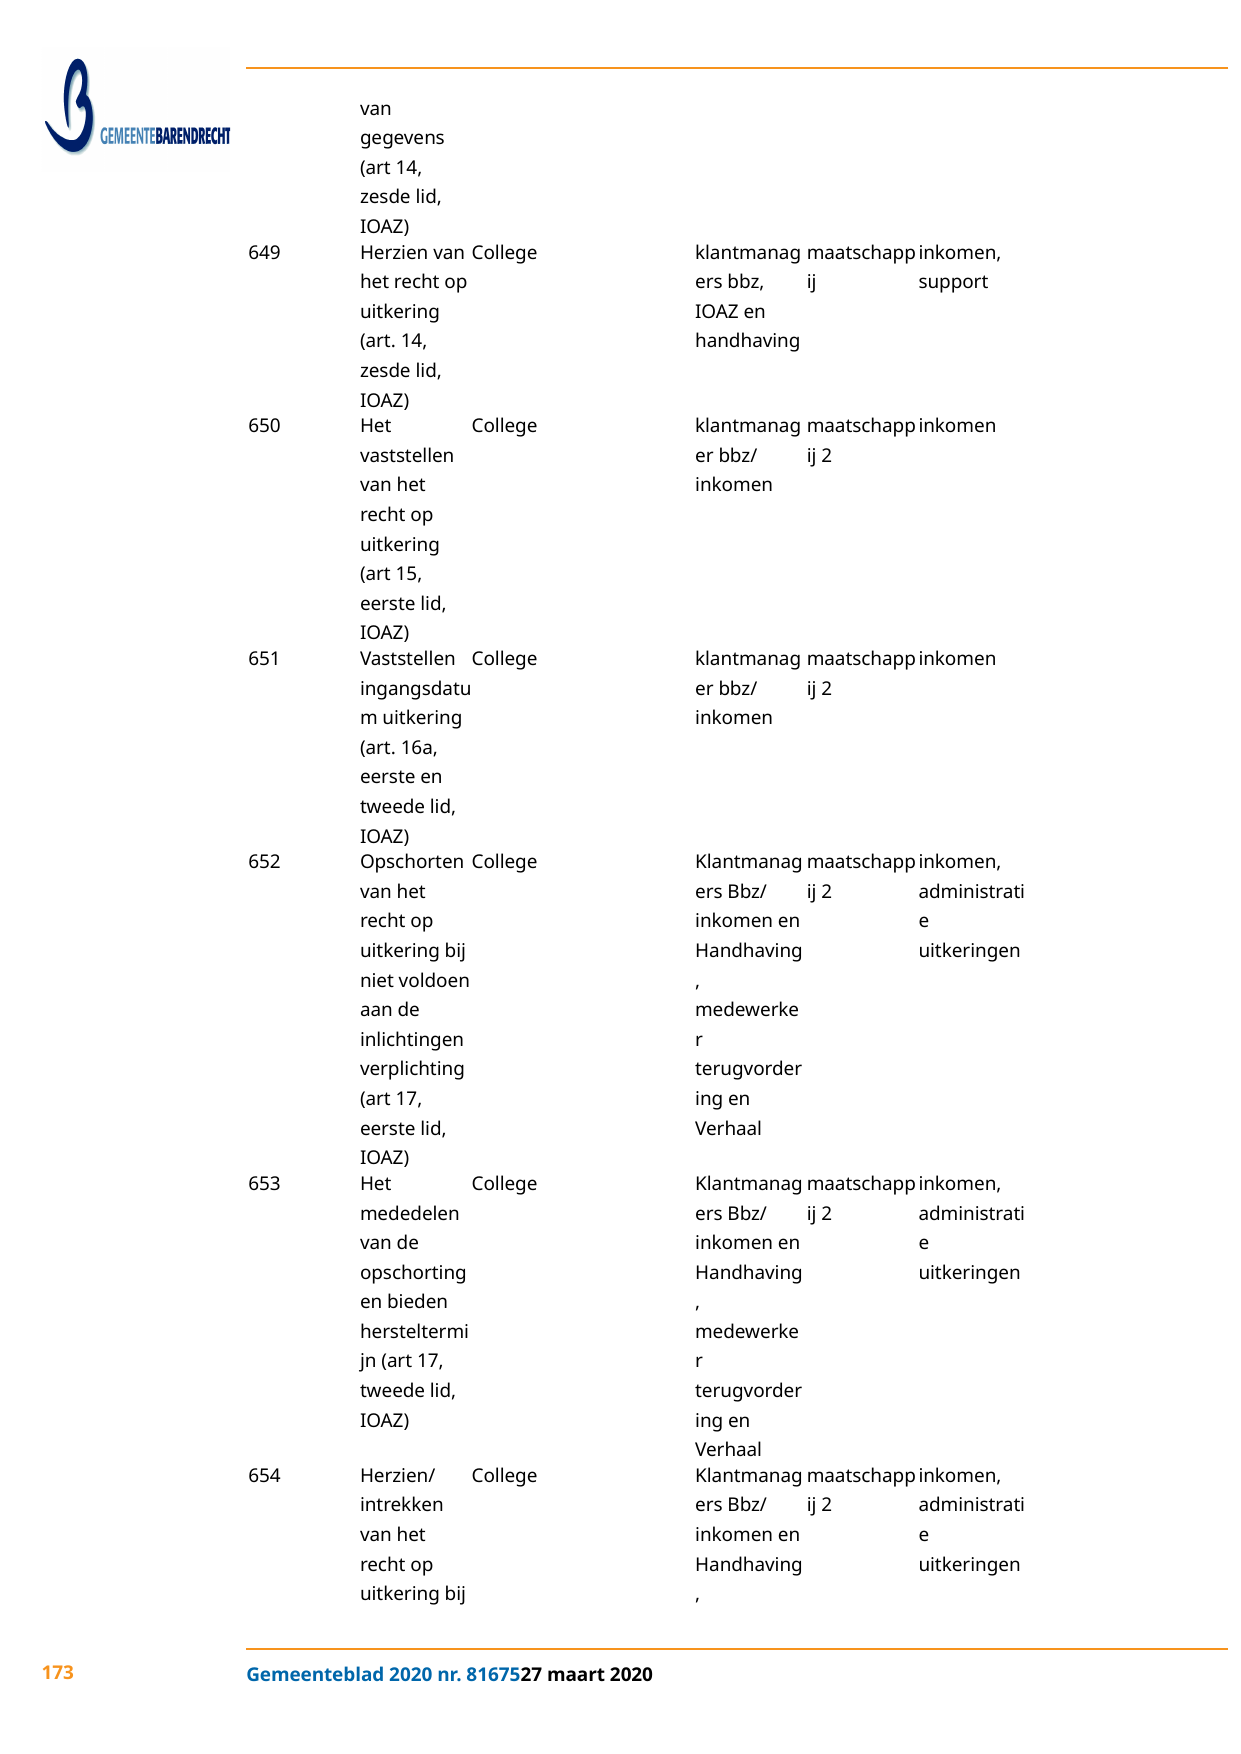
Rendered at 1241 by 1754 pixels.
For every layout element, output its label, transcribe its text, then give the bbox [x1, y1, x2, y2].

table_cell [1030, 95, 1152, 239]
table_cell Klantmanagers Bbz/ inkomen en Handhaving, medewerker terugvordering en Verhaal [695, 1170, 807, 1462]
table_cell Klantmanagers Bbz/ inkomen en Handhaving, [695, 1462, 807, 1606]
table_cell inkomen, support [918, 239, 1030, 412]
table_cell [583, 239, 695, 412]
picture [41, 47, 231, 172]
table_cell maatschappij [807, 239, 918, 412]
table_cell [471, 95, 583, 239]
table_cell [1030, 645, 1152, 848]
table_cell [695, 95, 807, 239]
table_cell [1030, 239, 1152, 412]
table_cell 652 [248, 849, 360, 1170]
table_cell [1030, 1170, 1152, 1462]
table_cell [583, 1462, 695, 1606]
table_cell [1030, 849, 1152, 1170]
table_cell Het mededelen van de opschorting en bieden hersteltermijn (art 17, tweede lid, IOAZ) [360, 1170, 471, 1462]
table_cell inkomen, administratie uitkeringen [918, 849, 1030, 1170]
table_cell Het vaststellen van het recht op uitkering (art 15, eerste lid, IOAZ) [360, 413, 471, 645]
table_cell [248, 95, 360, 239]
table_cell College [471, 239, 583, 412]
table_cell inkomen, administratie uitkeringen [918, 1462, 1030, 1606]
table_cell [583, 413, 695, 645]
table_cell [583, 645, 695, 848]
table_cell van gegevens (art 14, zesde lid, IOAZ) [360, 95, 471, 239]
table_cell maatschappij 2 [807, 1170, 918, 1462]
table_cell [583, 849, 695, 1170]
table_cell maatschappij 2 [807, 1462, 918, 1606]
table_cell College [471, 1462, 583, 1606]
table_cell maatschappij 2 [807, 645, 918, 848]
table_cell [583, 95, 695, 239]
table_cell maatschappij 2 [807, 413, 918, 645]
table_cell klantmanager bbz/ inkomen [695, 645, 807, 848]
table_cell 654 [248, 1462, 360, 1606]
table_cell klantmanager bbz/ inkomen [695, 413, 807, 645]
table_cell [1030, 413, 1152, 645]
table_cell 649 [248, 239, 360, 412]
table_cell College [471, 1170, 583, 1462]
table_cell 653 [248, 1170, 360, 1462]
table_cell College [471, 413, 583, 645]
table_cell Herzien/intrekken van het recht op uitkering bij [360, 1462, 471, 1606]
table_cell College [471, 645, 583, 848]
table_cell 651 [248, 645, 360, 848]
table_cell [918, 95, 1030, 239]
table_cell College [471, 849, 583, 1170]
table_cell inkomen [918, 413, 1030, 645]
table_cell Klantmanagers Bbz/ inkomen en Handhaving, medewerker terugvordering en Verhaal [695, 849, 807, 1170]
table_cell inkomen, administratie uitkeringen [918, 1170, 1030, 1462]
table_cell [1030, 1462, 1152, 1606]
table_cell 650 [248, 413, 360, 645]
table_cell [583, 1170, 695, 1462]
table_cell inkomen [918, 645, 1030, 848]
table_cell [807, 95, 918, 239]
table_cell maatschappij 2 [807, 849, 918, 1170]
table_cell Herzien van het recht op uitkering (art. 14, zesde lid, IOAZ) [360, 239, 471, 412]
table_cell klantmanagers bbz, IOAZ en handhaving [695, 239, 807, 412]
table_cell Vaststellen ingangsdatum uitkering (art. 16a, eerste en tweede lid, IOAZ) [360, 645, 471, 848]
table_cell Opschorten van het recht op uitkering bij niet voldoen aan de inlichtingenverplichting (art 17, eerste lid, IOAZ) [360, 849, 471, 1170]
